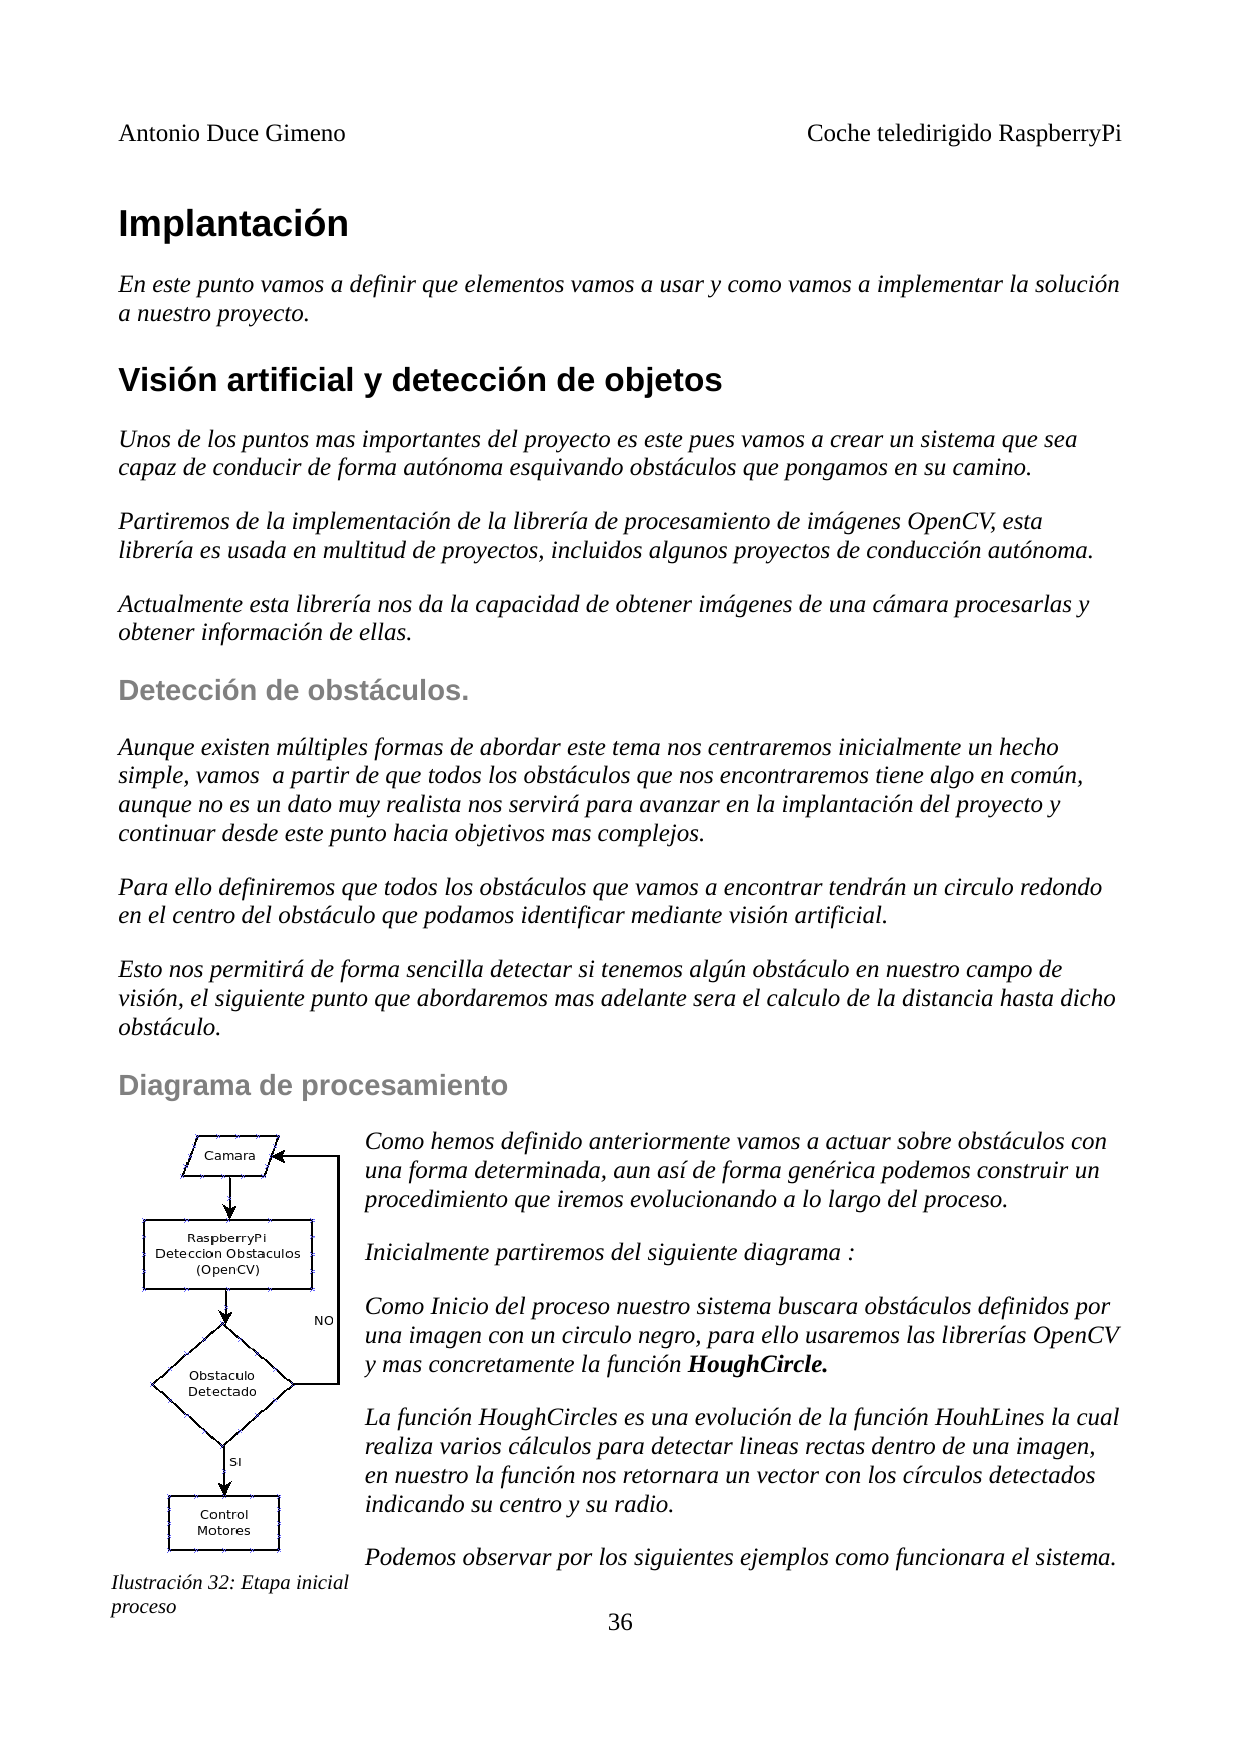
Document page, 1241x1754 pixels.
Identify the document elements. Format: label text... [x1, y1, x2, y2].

text Actualmente esta librería nos da la capacidad de obtener imágenes de una cámara procesarlas y obtener información de ellas. [118, 589, 1122, 646]
subtitle Visión artificial y detección de objetos [118, 360, 1122, 399]
text Aunque existen múltiples formas de abordar este tema nos centraremos inicialmente un hecho simple, vamos a partir de que todos los obstáculos que nos encontraremos tiene algo en común, aunque no es un dato muy realista nos servirá para avanzar en la implantación del proyecto y continuar desde este punto hacia objetivos mas complejos. [118, 732, 1122, 847]
text Ilustración 32: Etapa inicial proceso [111, 1570, 364, 1618]
text En este punto vamos a definir que elementos vamos a usar y como vamos a implementar la solución a nuestro proyecto. [118, 269, 1122, 327]
subtitle Diagrama de procesamiento [118, 1068, 1122, 1101]
text Inicialmente partiremos del siguiente diagrama : [365, 1237, 1122, 1266]
text La función HoughCircles es una evolución de la función HouhLines la cual realiza varios cálculos para detectar lineas rectas dentro de una imagen, en nuestro la función nos retornara un vector con los círculos detectados indicando su centro y su radio. [365, 1402, 1122, 1517]
text Partiremos de la implementación de la librería de procesamiento de imágenes OpenCV, esta librería es usada en multitud de proyectos, incluidos algunos proyectos de conducción autónoma. [118, 506, 1122, 564]
text Podemos observar por los siguientes ejemplos como funcionara el sistema. [364, 1542, 1122, 1571]
text Unos de los puntos mas importantes del proyecto es este pues vamos a crear un sistema que sea capaz de conducir de forma autónoma esquivando obstáculos que pongamos en su camino. [118, 424, 1122, 481]
text Como hemos definido anteriormente vamos a actuar sobre obstáculos con una forma determinada, aun así de forma genérica podemos construir un procedimiento que iremos evolucionando a lo largo del proceso. [111, 1115, 1122, 1212]
text Esto nos permitirá de forma sencilla detectar si tenemos algún obstáculo en nuestro campo de visión, el siguiente punto que abordaremos mas adelante sera el calculo de la distancia hasta dicho obstáculo. [118, 954, 1122, 1041]
picture [111, 1127, 365, 1570]
subtitle Implantación [118, 201, 1122, 244]
text Como Inicio del proceso nuestro sistema buscara obstáculos definidos por una imagen con un circulo negro, para ello usaremos las librerías OpenCV y mas concretamente la función HoughCircle. [365, 1291, 1122, 1377]
text Para ello definiremos que todos los obstáculos que vamos a encontrar tendrán un circulo redondo en el centro del obstáculo que podamos identificar mediante visión artificial. [118, 872, 1122, 929]
subtitle Detección de obstáculos. [118, 673, 1122, 707]
